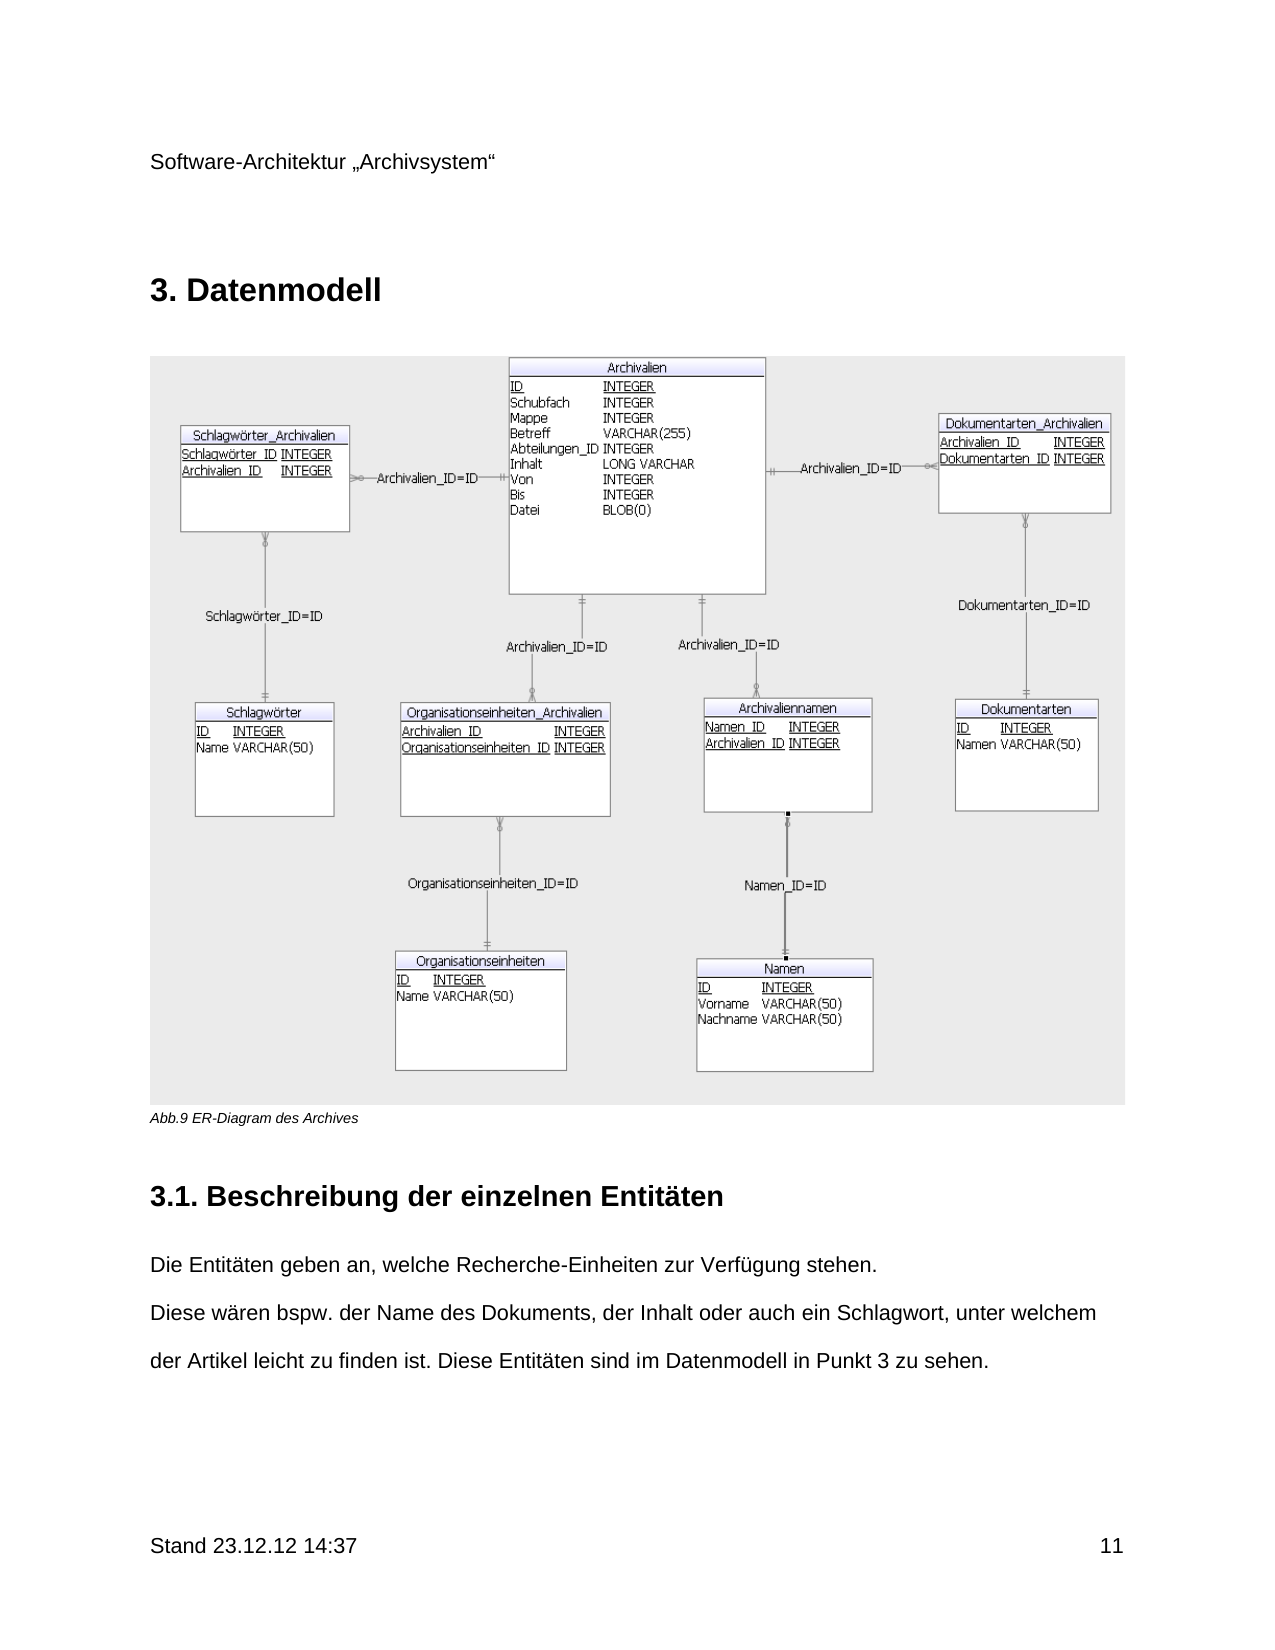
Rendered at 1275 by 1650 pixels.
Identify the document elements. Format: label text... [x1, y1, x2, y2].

subtitle 3. Datenmodell [150, 271, 1125, 334]
subtitle 3.1. Beschreibung der einzelnen Entitäten [150, 1180, 1125, 1236]
picture [150, 356, 1125, 1105]
text Abb.9 ER-Diagram des Archives [150, 1111, 1125, 1139]
text Die Entitäten geben an, welche Recherche-Einheiten zur Verfügung stehen. [150, 1253, 1125, 1295]
text Diese wären bspw. der Name des Dokuments, der Inhalt oder auch ein Schlagwort, unter welchem der Artikel leicht zu finden ist. Diese Entitäten sind im Datenmodell in Punkt 3 zu sehen. [150, 1301, 1125, 1391]
